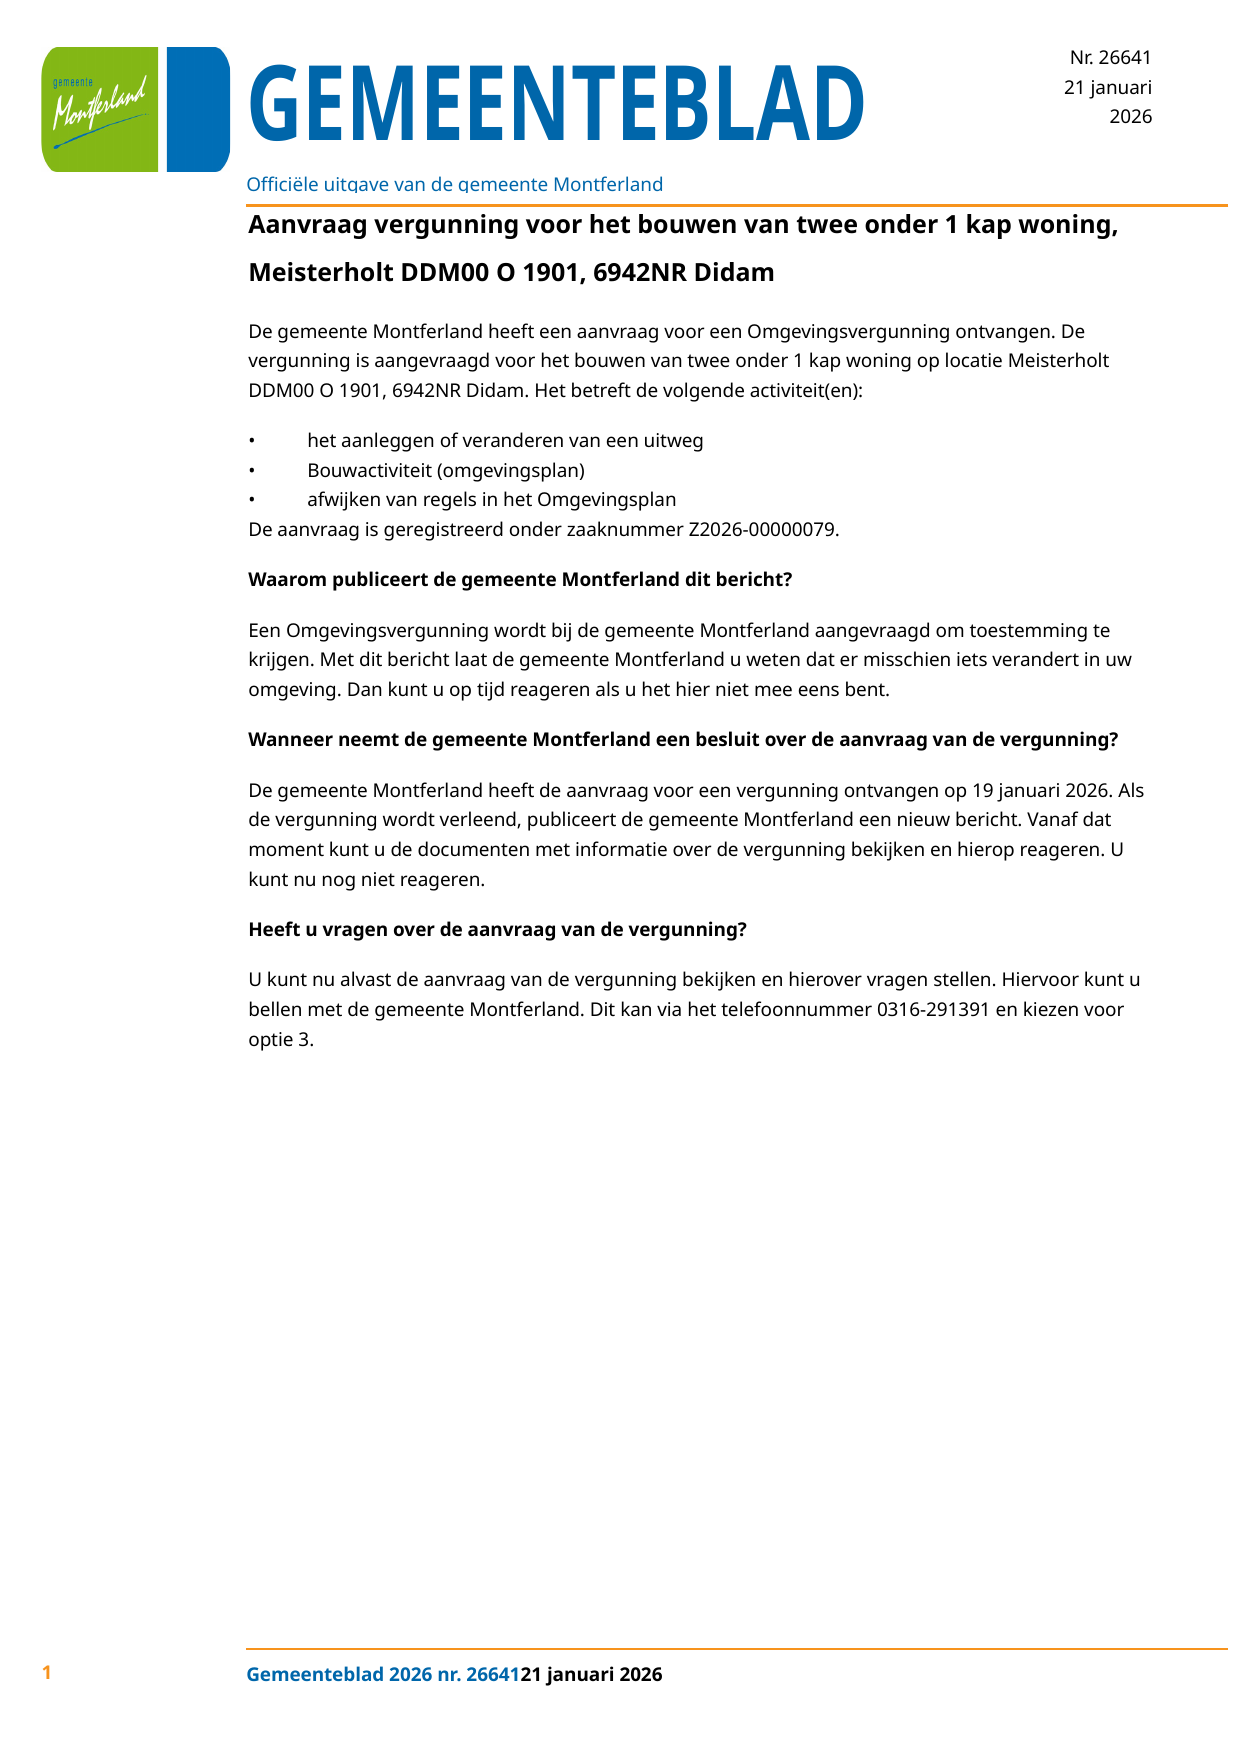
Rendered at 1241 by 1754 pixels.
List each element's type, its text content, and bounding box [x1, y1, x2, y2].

text De gemeente Montferland heeft de aanvraag voor een vergunning ontvangen op 19 januari 2026. Als de vergunning wordt verleend, publiceert de gemeente Montferland een nieuw bericht. Vanaf dat moment kunt u de documenten met informatie over de vergunning bekijken en hierop reageren. U kunt nu nog niet reageren. [248, 777, 1152, 892]
picture [41, 47, 231, 172]
text De aanvraag is geregistreerd onder zaaknummer Z2026-00000079. [248, 516, 1152, 542]
list Bouwactiviteit (omgevingsplan) [248, 457, 1152, 483]
text Wanneer neemt de gemeente Montferland een besluit over de aanvraag van de vergunning? [248, 727, 1152, 752]
text Aanvraag vergunning voor het bouwen van twee onder 1 kap woning, Meisterholt DDM00 O 1901, 6942NR Didam [248, 207, 1152, 288]
text Een Omgevingsvergunning wordt bij de gemeente Montferland aangevraagd om toestemming te krijgen. Met dit bericht laat de gemeente Montferland u weten dat er misschien iets verandert in uw omgeving. Dan kunt u op tijd reageren als u het hier niet mee eens bent. [248, 617, 1152, 702]
list het aanleggen of veranderen van een uitweg [248, 427, 1152, 453]
text Heeft u vragen over de aanvraag van de vergunning? [248, 916, 1152, 942]
text Waarom publiceert de gemeente Montferland dit bericht? [248, 567, 1152, 592]
text De gemeente Montferland heeft een aanvraag voor een Omgevingsvergunning ontvangen. De vergunning is aangevraagd voor het bouwen van twee onder 1 kap woning op locatie Meisterholt DDM00 O 1901, 6942NR Didam. Het betreft de volgende activiteit(en): [248, 318, 1152, 403]
text U kunt nu alvast de aanvraag van de vergunning bekijken en hierover vragen stellen. Hiervoor kunt u bellen met de gemeente Montferland. Dit kan via het telefoonnummer 0316-291391 en kiezen voor optie 3. [248, 967, 1152, 1052]
list afwijken van regels in het Omgevingsplan [248, 487, 1152, 512]
